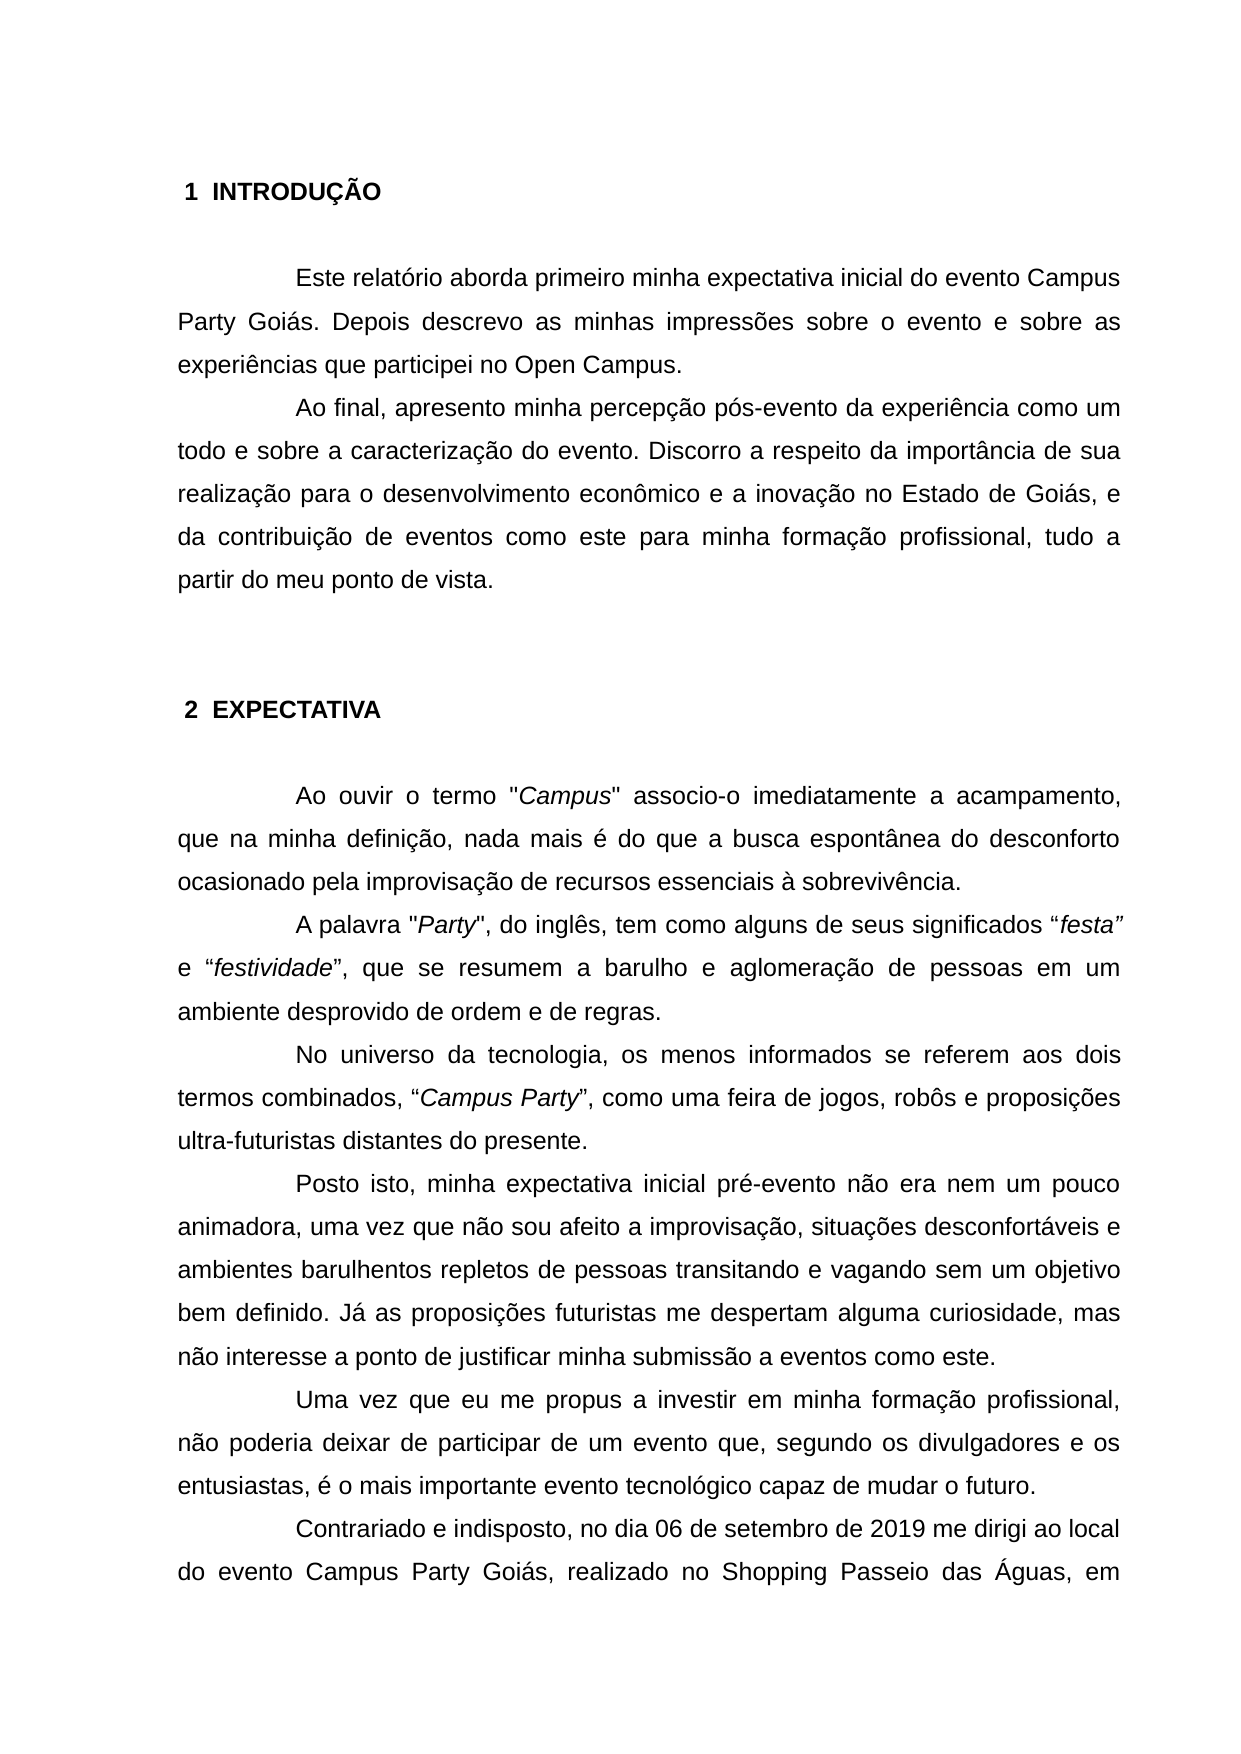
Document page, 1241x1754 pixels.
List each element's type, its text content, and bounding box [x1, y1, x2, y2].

text Ao ouvir o termo "Campus" associo-o imediatamente a acampamento, que na minha definição, nada mais é do que a busca espontânea do desconforto ocasionado pela improvisação de recursos essenciais à sobrevivência. [177, 781, 1122, 896]
list EXPECTATIVA [177, 695, 1122, 723]
text Ao final, apresento minha percepção pós-evento da experiência como um todo e sobre a caracterização do evento. Discorro a respeito da importância de sua realização para o desenvolvimento econômico e a inovação no Estado de Goiás, e da contribuição de eventos como este para minha formação profissional, tudo a partir do meu ponto de vista. [177, 393, 1122, 594]
text Contrariado e indisposto, no dia 06 de setembro de 2019 me dirigi ao local do evento Campus Party Goiás, realizado no Shopping Passeio das Águas, em [177, 1514, 1122, 1586]
text Uma vez que eu me propus a investir em minha formação profissional, não poderia deixar de participar de um evento que, segundo os divulgadores e os entusiastas, é o mais importante evento tecnológico capaz de mudar o futuro. [177, 1385, 1122, 1500]
text No universo da tecnologia, os menos informados se referem aos dois termos combinados, “Campus Party”, como uma feira de jogos, robôs e proposições ultra-futuristas distantes do presente. [177, 1040, 1122, 1155]
text Este relatório aborda primeiro minha expectativa inicial do evento Campus Party Goiás. Depois descrevo as minhas impressões sobre o evento e sobre as experiências que participei no Open Campus. [177, 263, 1122, 378]
list INTRODUÇÃO [177, 177, 1122, 206]
text A palavra "Party", do inglês, tem como alguns de seus significados “festa” e “festividade”, que se resumem a barulho e aglomeração de pessoas em um ambiente desprovido de ordem e de regras. [177, 910, 1122, 1025]
text Posto isto, minha expectativa inicial pré-evento não era nem um pouco animadora, uma vez que não sou afeito a improvisação, situações desconfortáveis e ambientes barulhentos repletos de pessoas transitando e vagando sem um objetivo bem definido. Já as proposições futuristas me despertam alguma curiosidade, mas não interesse a ponto de justificar minha submissão a eventos como este. [177, 1169, 1122, 1370]
